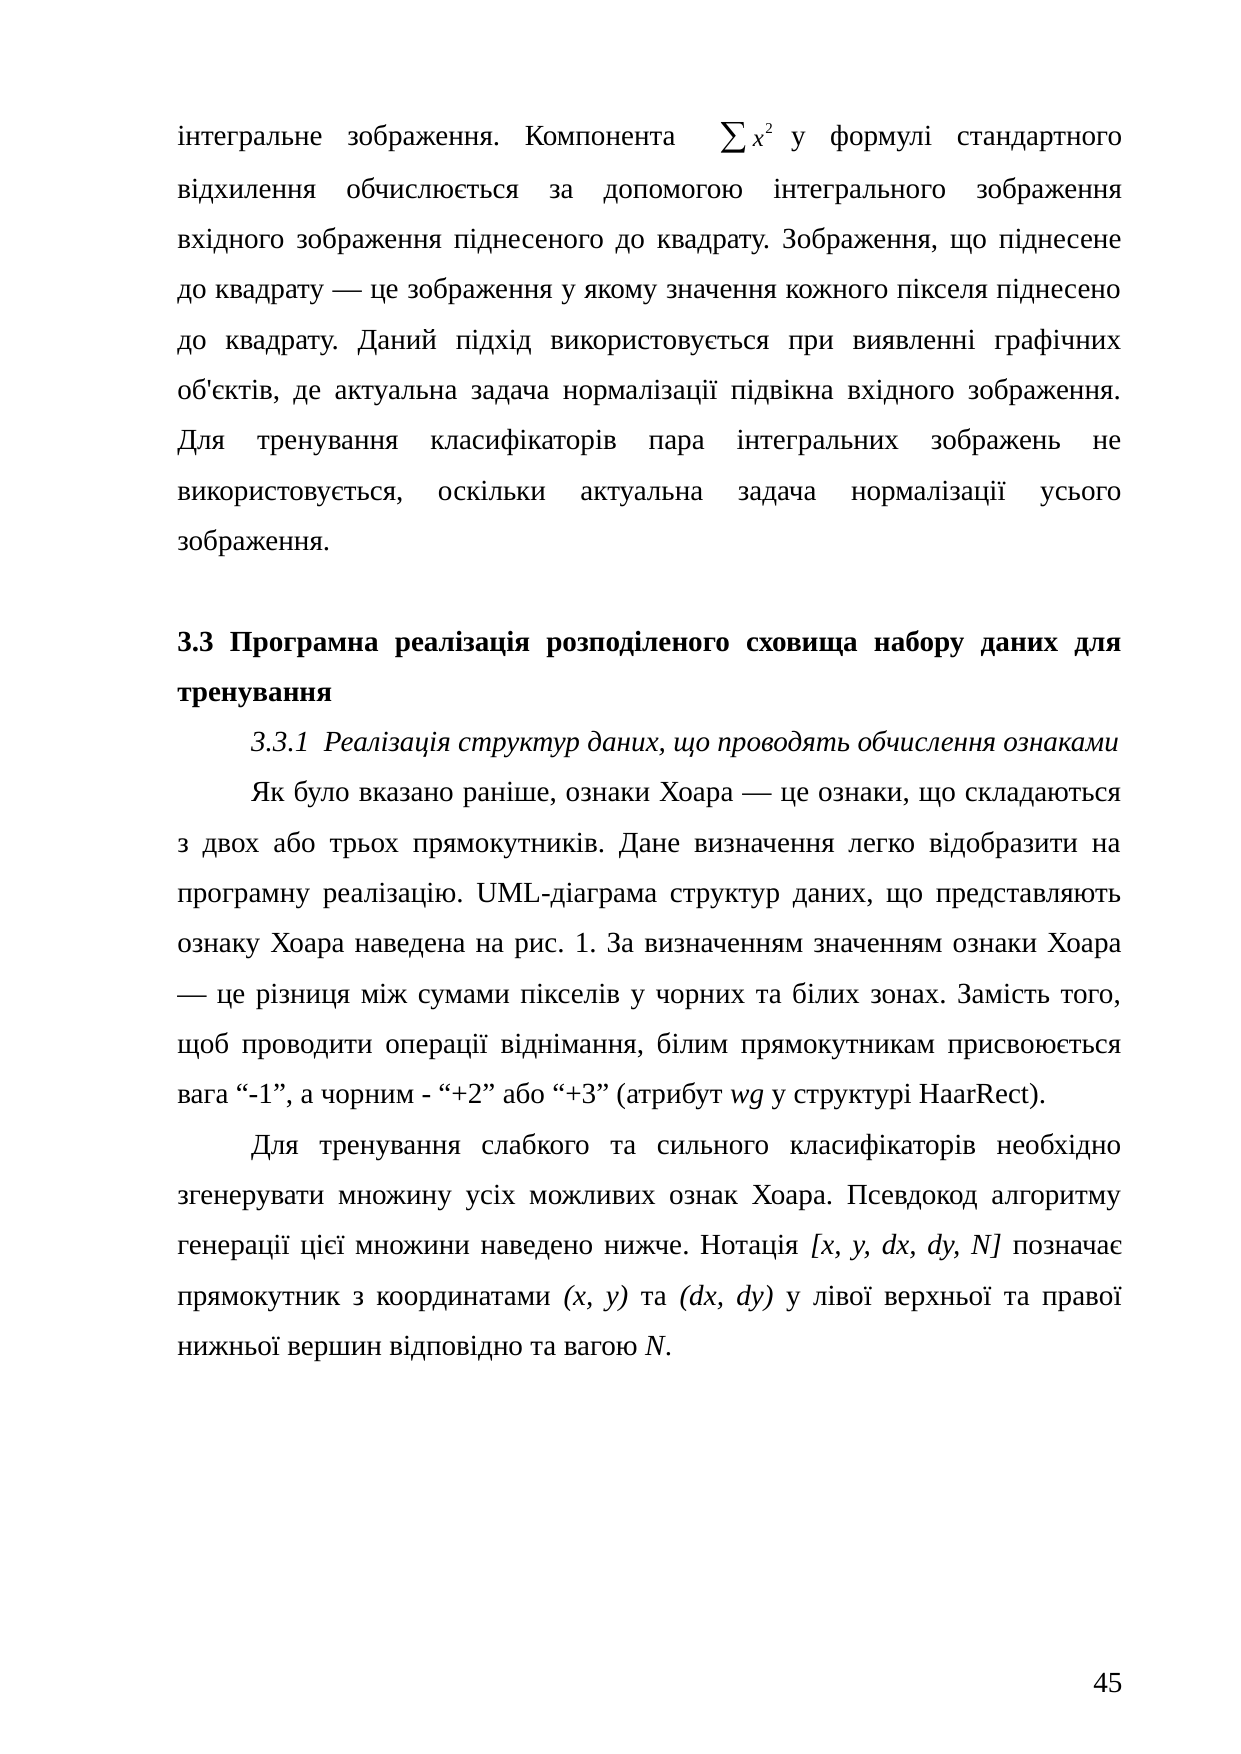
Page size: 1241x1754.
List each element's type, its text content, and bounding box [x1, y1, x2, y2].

subtitle 3.3 Програмна реалізація розподіленого сховища набору даних для тренування [177, 624, 1122, 707]
text Для тренування слабкого та сильного класифікаторів необхідно згенерувати множину усіх можливих ознак Хоара. Псевдокод алгоритму генерації цієї множини наведено нижче. Нотація [x, y, dx, dy, N] позначає прямокутник з координатами (x, y) та (dx, dy) у лівої верхньої та правої нижньої вершин відповідно та вагою N. [177, 1127, 1122, 1362]
text 3.3.1 Реалізація структур даних, що проводять обчислення ознаками [177, 724, 1122, 758]
text інтегральне зображення. Компонента у формулі стандартного відхилення обчислюється за допомогою інтегрального зображення вхідного зображення піднесеного до квадрату. Зображення, що піднесене до квадрату — це зображення у якому значення кожного пікселя піднесено до квадрату. Даний підхід використовується при виявленні графічних об'єктів, де актуальна задача нормалізації підвікна вхідного зображення. Для тренування класифікаторів пара інтегральних зображень не використовується, оскільки актуальна задача нормалізації усього зображення. [177, 118, 1122, 557]
text Як було вказано раніше, ознаки Хоара — це ознаки, що складаються з двох або трьох прямокутників. Дане визначення легко відобразити на програмну реалізацію. UML-діаграма структур даних, що представляють ознаку Хоара наведена на рис. 1. За визначенням значенням ознаки Хоара — це різниця між сумами пікселів у чорних та білих зонах. Замість того, щоб проводити операції віднімання, білим прямокутникам присвоюється вага “-1”, а чорним - “+2” або “+3” (атрибут wg у структурі HaarRect). [177, 774, 1122, 1110]
